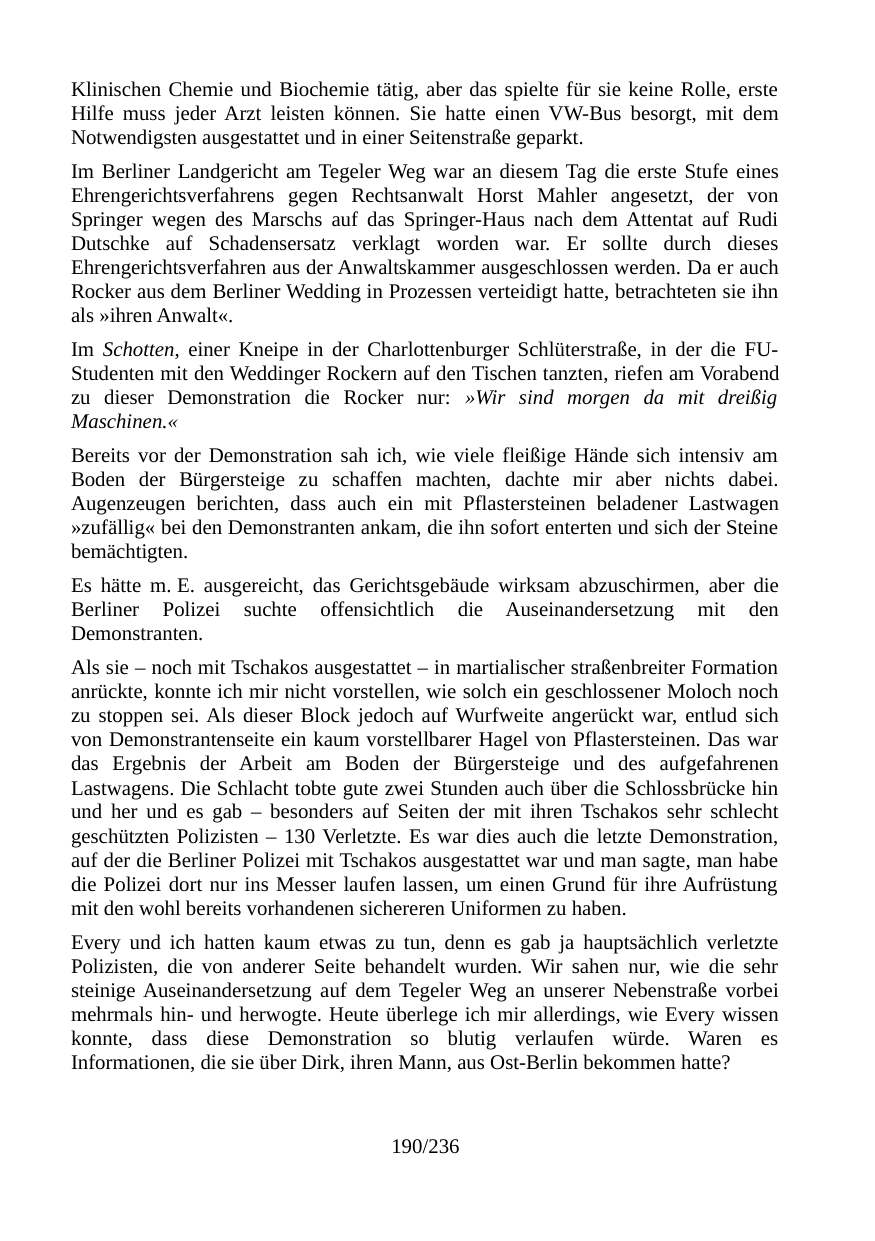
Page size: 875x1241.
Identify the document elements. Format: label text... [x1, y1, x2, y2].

text Klinischen Chemie und Biochemie tätig, aber das spielte für sie keine Rolle, erste Hilfe muss jeder Arzt leisten können. Sie hatte einen VW-Bus besorgt, mit dem Notwendigsten ausgestattet und in einer Seitenstraße geparkt. [71, 77, 779, 149]
text Bereits vor der Demonstration sah ich, wie viele fleißige Hände sich intensiv am Boden der Bürgersteige zu schaffen machten, dachte mir aber nichts dabei. Augenzeugen berichten, dass auch ein mit Pflastersteinen beladener Lastwagen »zufällig« bei den Demonstranten ankam, die ihn sofort enterten und sich der Steine bemächtigten. [71, 443, 779, 563]
text Als sie – noch mit Tschakos ausgestattet – in martialischer straßenbreiter Formation anrückte, konnte ich mir nicht vorstellen, wie solch ein geschlossener Moloch noch zu stoppen sei. Als dieser Block jedoch auf Wurfweite angerückt war, entlud sich von Demonstrantenseite ein kaum vorstellbarer Hagel von Pflastersteinen. Das war das Ergebnis der Arbeit am Boden der Bürgersteige und des aufgefahrenen Lastwagens. Die Schlacht tobte gute zwei Stunden auch über die Schlossbrücke hin und her und es gab – besonders auf Seiten der mit ihren Tschakos sehr schlecht geschützten Polizisten – 130 Verletzte. Es war dies auch die letzte Demonstration, auf der die Berliner Polizei mit Tschakos ausgestattet war und man sagte, man habe die Polizei dort nur ins Messer laufen lassen, um einen Grund für ihre Aufrüstung mit den wohl bereits vorhandenen sichereren Uniformen zu haben. [71, 655, 779, 920]
text Im Berliner Landgericht am Tegeler Weg war an diesem Tag die erste Stufe eines Ehrengerichtsverfahrens gegen Rechtsanwalt Horst Mahler angesetzt, der von Springer wegen des Marschs auf das Springer-Haus nach dem Attentat auf Rudi Dutschke auf Schadensersatz verklagt worden war. Er sollte durch dieses Ehrengerichtsverfahren aus der Anwaltskammer ausgeschlossen werden. Da er auch Rocker aus dem Berliner Wedding in Prozessen verteidigt hatte, betrachteten sie ihn als »ihren Anwalt«. [71, 159, 779, 327]
text Es hätte m. E. ausgereicht, das Gerichtsgebäude wirksam abzuschirmen, aber die Berliner Polizei suchte offensichtlich die Auseinandersetzung mit den Demonstranten. [71, 573, 779, 645]
text Every und ich hatten kaum etwas zu tun, denn es gab ja hauptsächlich verletzte Polizisten, die von anderer Seite behandelt wurden. Wir sahen nur, wie die sehr steinige Auseinandersetzung auf dem Tegeler Weg an unserer Nebenstraße vorbei mehrmals hin- und herwogte. Heute überlege ich mir allerdings, wie Every wissen konnte, dass diese Demonstration so blutig verlaufen würde. Waren es Informationen, die sie über Dirk, ihren Mann, aus Ost-Berlin bekommen hatte? [71, 929, 779, 1074]
text Im Schotten, einer Kneipe in der Charlottenburger Schlüterstraße, in der die FU-Studenten mit den Weddinger Rockern auf den Tischen tanzten, riefen am Vorabend zu dieser Demonstration die Rocker nur: »Wir sind morgen da mit dreißig Maschinen.« [71, 337, 779, 433]
